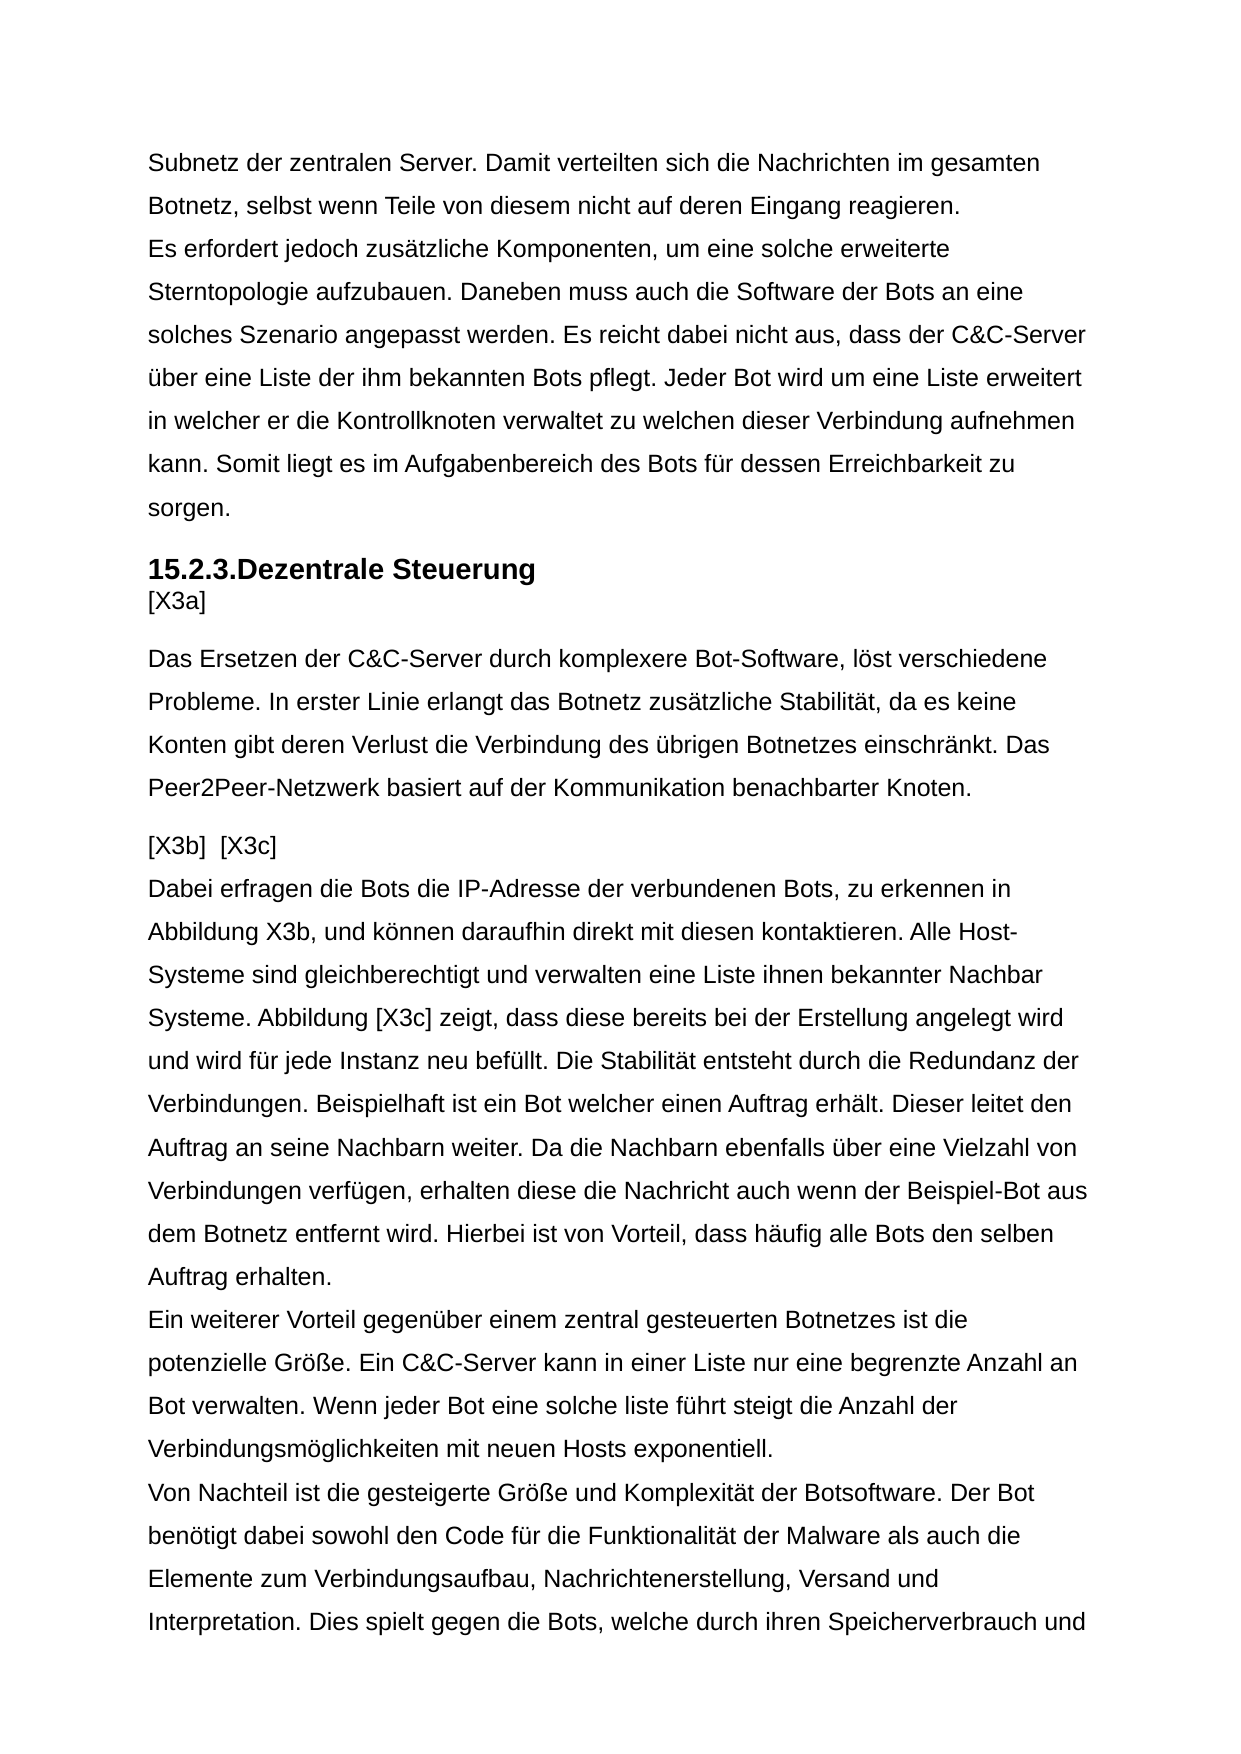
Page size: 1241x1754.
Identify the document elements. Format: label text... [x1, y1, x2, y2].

subtitle 15.2.3.Dezentrale Steuerung [148, 552, 1093, 586]
text Das Ersetzen der C&C-Server durch komplexere Bot-Software, löst verschiedene Probleme. In erster Linie erlangt das Botnetz zusätzliche Stabilität, da es keine Konten gibt deren Verlust die Verbindung des übrigen Botnetzes einschränkt. Das Peer2Peer-Netzwerk basiert auf der Kommunikation benachbarter Knoten. [148, 644, 1093, 802]
text [X3a] [148, 586, 1093, 615]
text [X3b] [X3c] Dabei erfragen die Bots die IP-Adresse der verbundenen Bots, zu erkennen in Abbildung X3b, und können daraufhin direkt mit diesen kontaktieren. Alle Host-Systeme sind gleichberechtigt und verwalten eine Liste ihnen bekannter Nachbar Systeme. Abbildung [X3c] zeigt, dass diese bereits bei der Erstellung angelegt wird und wird für jede Instanz neu befüllt. Die Stabilität entsteht durch die Redundanz der Verbindungen. Beispielhaft ist ein Bot welcher einen Auftrag erhält. Dieser leitet den Auftrag an seine Nachbarn weiter. Da die Nachbarn ebenfalls über eine Vielzahl von Verbindungen verfügen, erhalten diese die Nachricht auch wenn der Beispiel-Bot aus dem Botnetz entfernt wird. Hierbei ist von Vorteil, dass häufig alle Bots den selben Auftrag erhalten. Ein weiterer Vorteil gegenüber einem zentral gesteuerten Botnetzes ist die potenzielle Größe. Ein C&C-Server kann in einer Liste nur eine begrenzte Anzahl an Bot verwalten. Wenn jeder Bot eine solche liste führt steigt die Anzahl der Verbindungsmöglichkeiten mit neuen Hosts exponentiell. Von Nachteil ist die gesteigerte Größe und Komplexität der Botsoftware. Der Bot benötigt dabei sowohl den Code für die Funktionalität der Malware als auch die Elemente zum Verbindungsaufbau, Nachrichtenerstellung, Versand und Interpretation. Dies spielt gegen die Bots, welche durch ihren Speicherverbrauch und [148, 831, 1093, 1636]
text Subnetz der zentralen Server. Damit verteilten sich die Nachrichten im gesamten Botnetz, selbst wenn Teile von diesem nicht auf deren Eingang reagieren. Es erfordert jedoch zusätzliche Komponenten, um eine solche erweiterte Sterntopologie aufzubauen. Daneben muss auch die Software der Bots an eine solches Szenario angepasst werden. Es reicht dabei nicht aus, dass der C&C-Server über eine Liste der ihm bekannten Bots pflegt. Jeder Bot wird um eine Liste erweitert in welcher er die Kontrollknoten verwaltet zu welchen dieser Verbindung aufnehmen kann. Somit liegt es im Aufgabenbereich des Bots für dessen Erreichbarkeit zu sorgen. [148, 148, 1093, 521]
